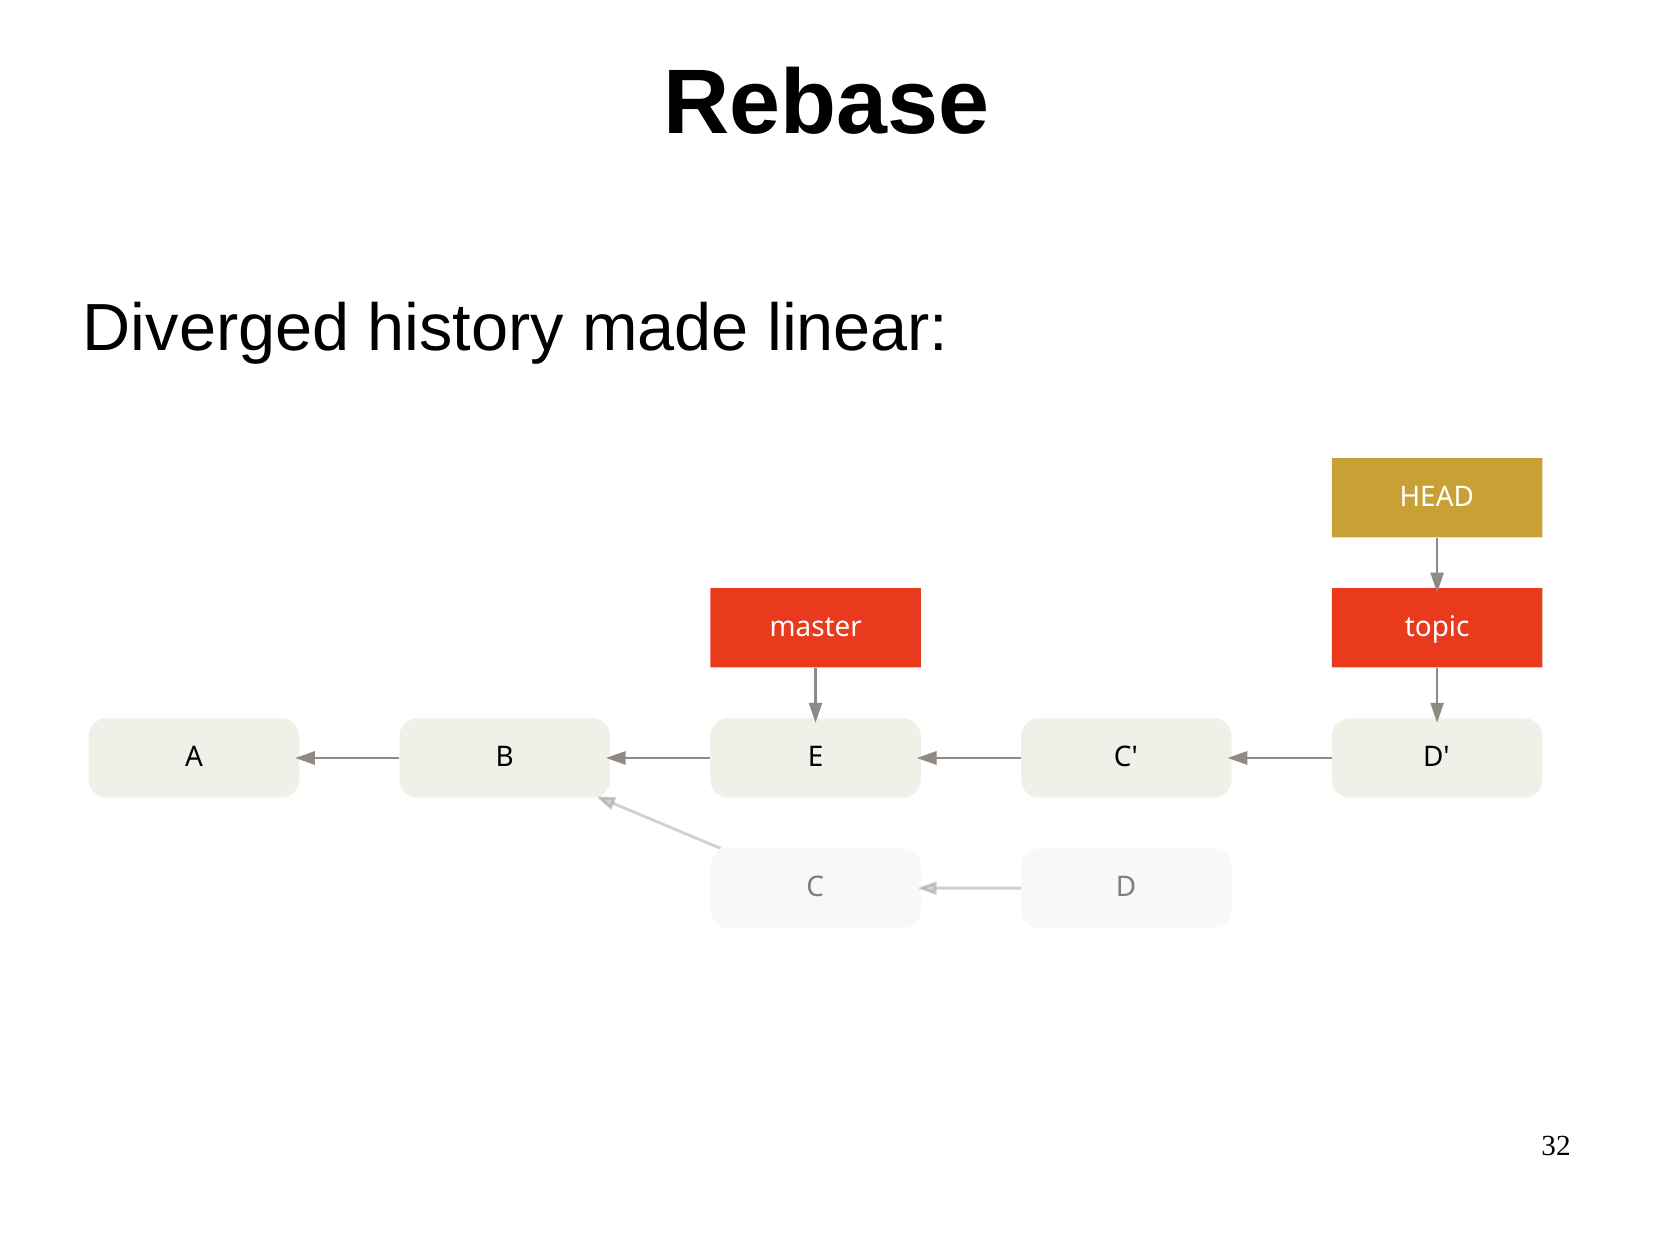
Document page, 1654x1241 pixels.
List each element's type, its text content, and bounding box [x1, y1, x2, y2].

list Diverged history made linear: [82, 290, 1571, 366]
picture [82, 429, 1571, 934]
title Rebase [82, 49, 1571, 257]
